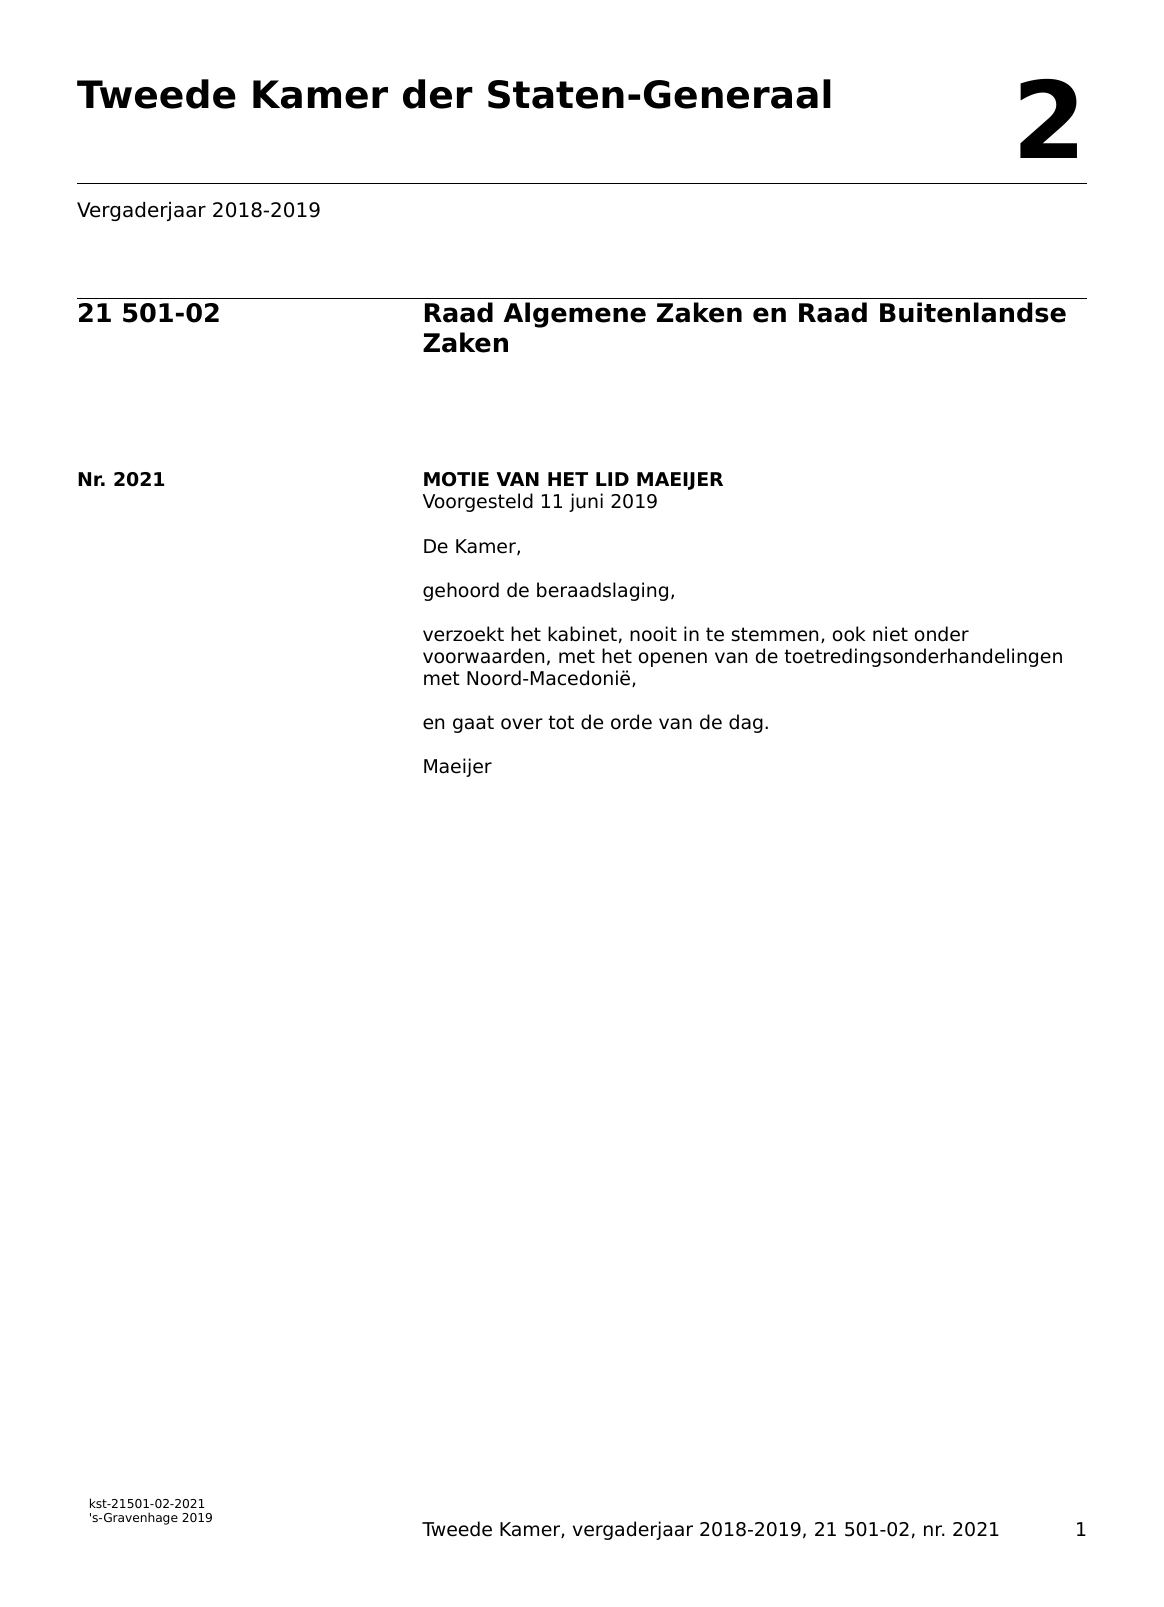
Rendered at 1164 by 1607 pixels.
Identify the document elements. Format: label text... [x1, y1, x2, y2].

text verzoekt het kabinet, nooit in te stemmen, ook niet onder voorwaarden, met het openen van de toetredingsonderhandelingen met Noord-Macedonië, [422, 624, 1087, 690]
table_cell Vergaderjaar 2018-2019 [77, 184, 1087, 298]
text kst-21501-02-2021 [88, 1497, 323, 1511]
subtitle 21 501-02 Raad Algemene Zaken en Raad Buitenlandse Zaken [77, 299, 1087, 358]
text gehoord de beraadslaging, [422, 580, 1087, 602]
table_header Tweede Kamer der Staten-Generaal [77, 59, 886, 183]
text Voorgesteld 11 juni 2019 [422, 491, 1087, 513]
text Maeijer [422, 756, 1087, 778]
subtitle Nr. 2021 MOTIE VAN HET LID MAEIJER [77, 469, 1087, 491]
text De Kamer, [422, 536, 1087, 557]
text en gaat over tot de orde van de dag. [422, 712, 1087, 734]
table_header 2 [886, 59, 1087, 183]
text 's-Gravenhage 2019 [88, 1511, 323, 1525]
